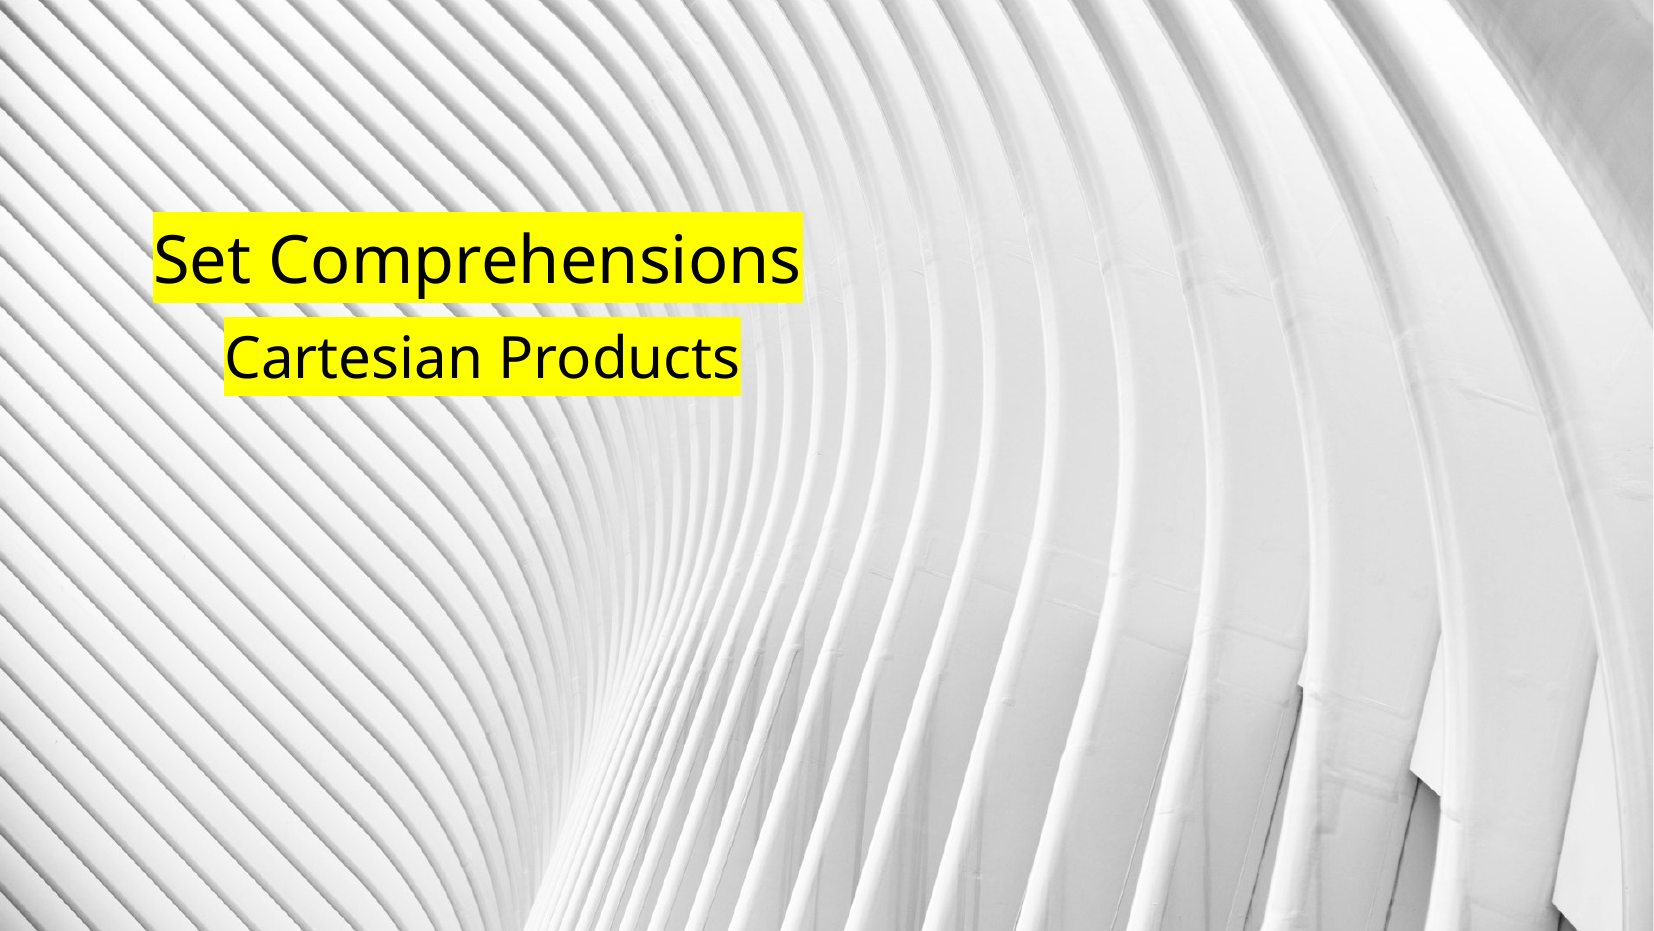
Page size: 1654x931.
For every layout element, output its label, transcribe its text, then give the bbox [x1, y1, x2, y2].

picture [0, 0, 1654, 931]
list Set Comprehensions Cartesian Products [82, 217, 1571, 839]
